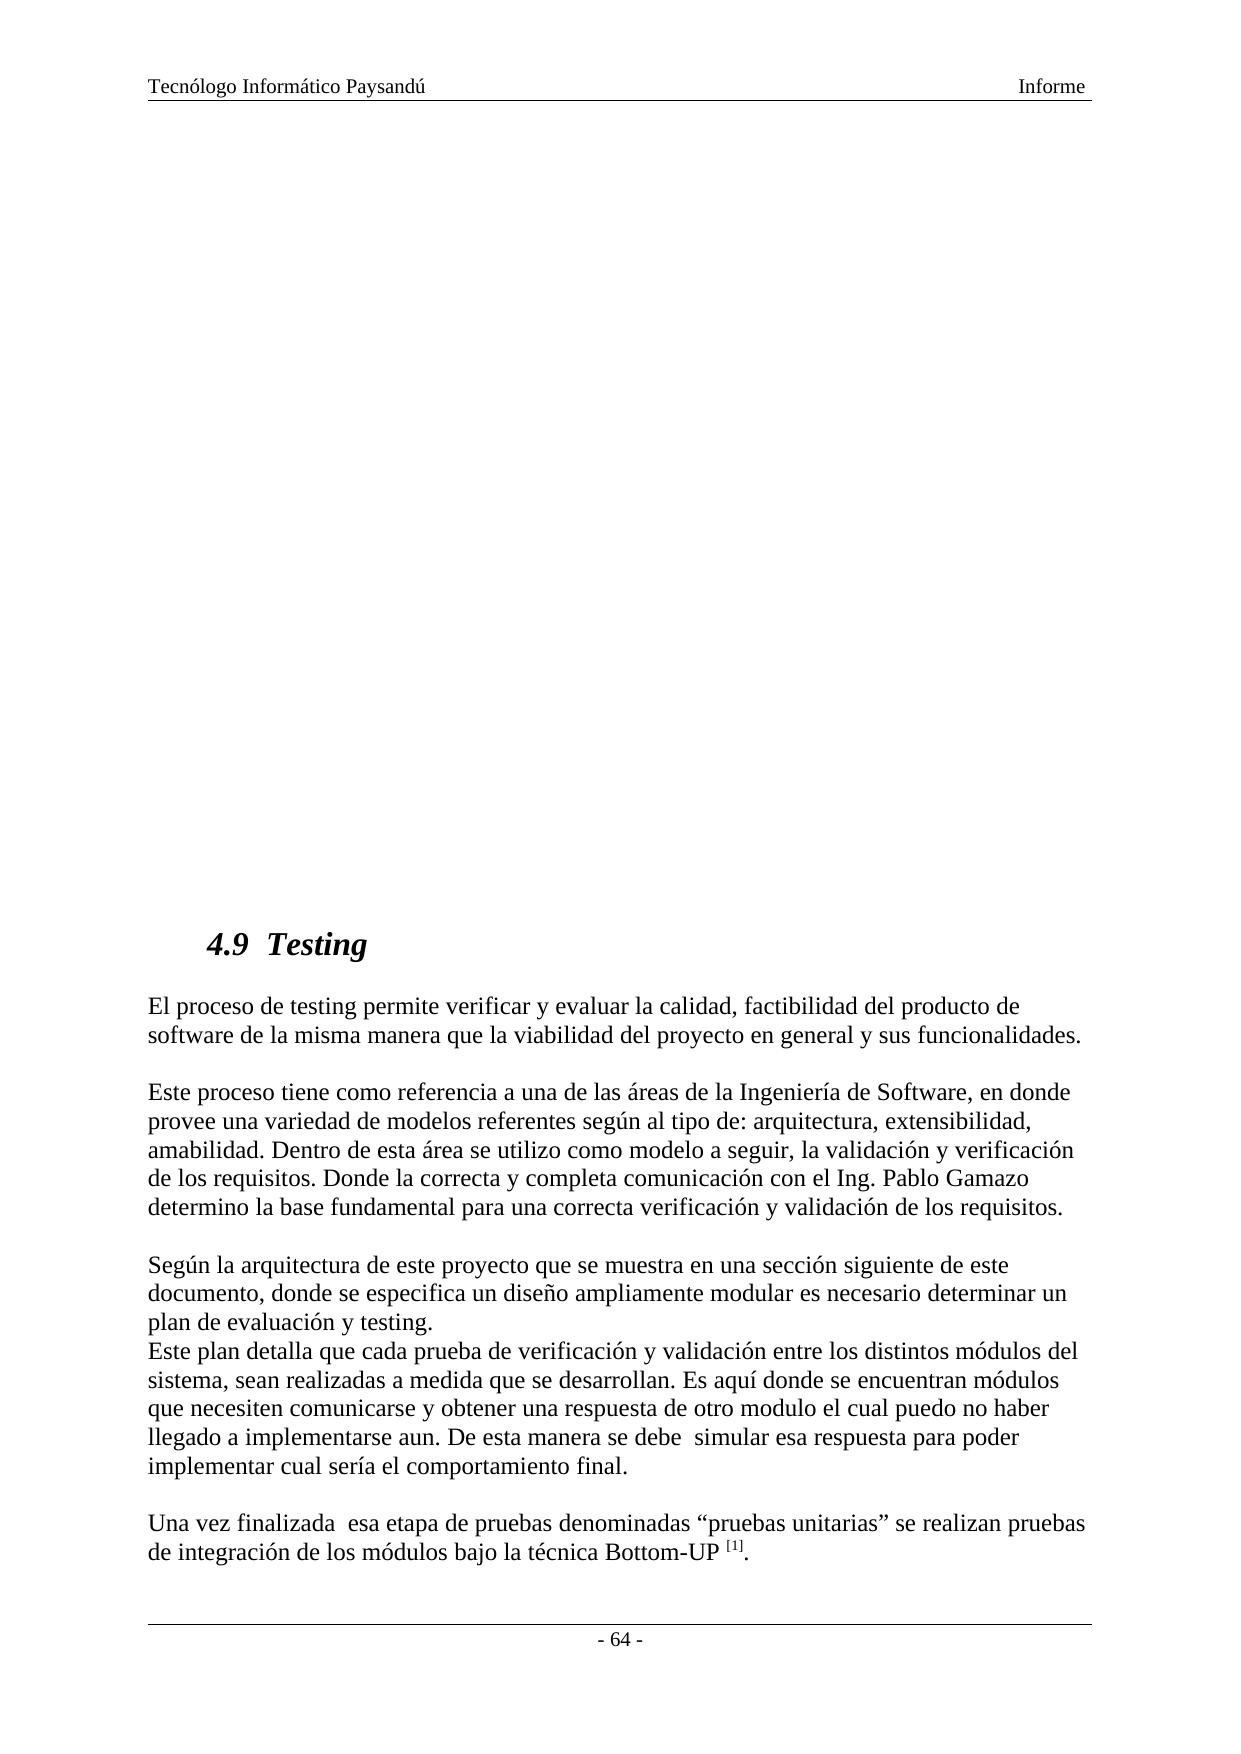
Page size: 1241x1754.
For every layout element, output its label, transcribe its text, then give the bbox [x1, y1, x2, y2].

subtitle Testing [207, 924, 1092, 962]
text El proceso de testing permite verificar y evaluar la calidad, factibilidad del producto de software de la misma manera que la viabilidad del proyecto en general y sus funcionalidades. [148, 991, 1092, 1048]
text Una vez finalizada esa etapa de pruebas denominadas “pruebas unitarias” se realizan pruebas de integración de los módulos bajo la técnica Bottom-UP [1]. [148, 1508, 1092, 1566]
text Este plan detalla que cada prueba de verificación y validación entre los distintos módulos del sistema, sean realizadas a medida que se desarrollan. Es aquí donde se encuentran módulos que necesiten comunicarse y obtener una respuesta de otro modulo el cual puedo no haber llegado a implementarse aun. De esta manera se debe simular esa respuesta para poder implementar cual sería el comportamiento final. [148, 1336, 1092, 1480]
text Según la arquitectura de este proyecto que se muestra en una sección siguiente de este documento, donde se especifica un diseño ampliamente modular es necesario determinar un plan de evaluación y testing. [148, 1250, 1092, 1336]
text Este proceso tiene como referencia a una de las áreas de la Ingeniería de Software, en donde provee una variedad de modelos referentes según al tipo de: arquitectura, extensibilidad, amabilidad. Dentro de esta área se utilizo como modelo a seguir, la validación y verificación de los requisitos. Donde la correcta y completa comunicación con el Ing. Pablo Gamazo determino la base fundamental para una correcta verificación y validación de los requisitos. [148, 1077, 1092, 1221]
